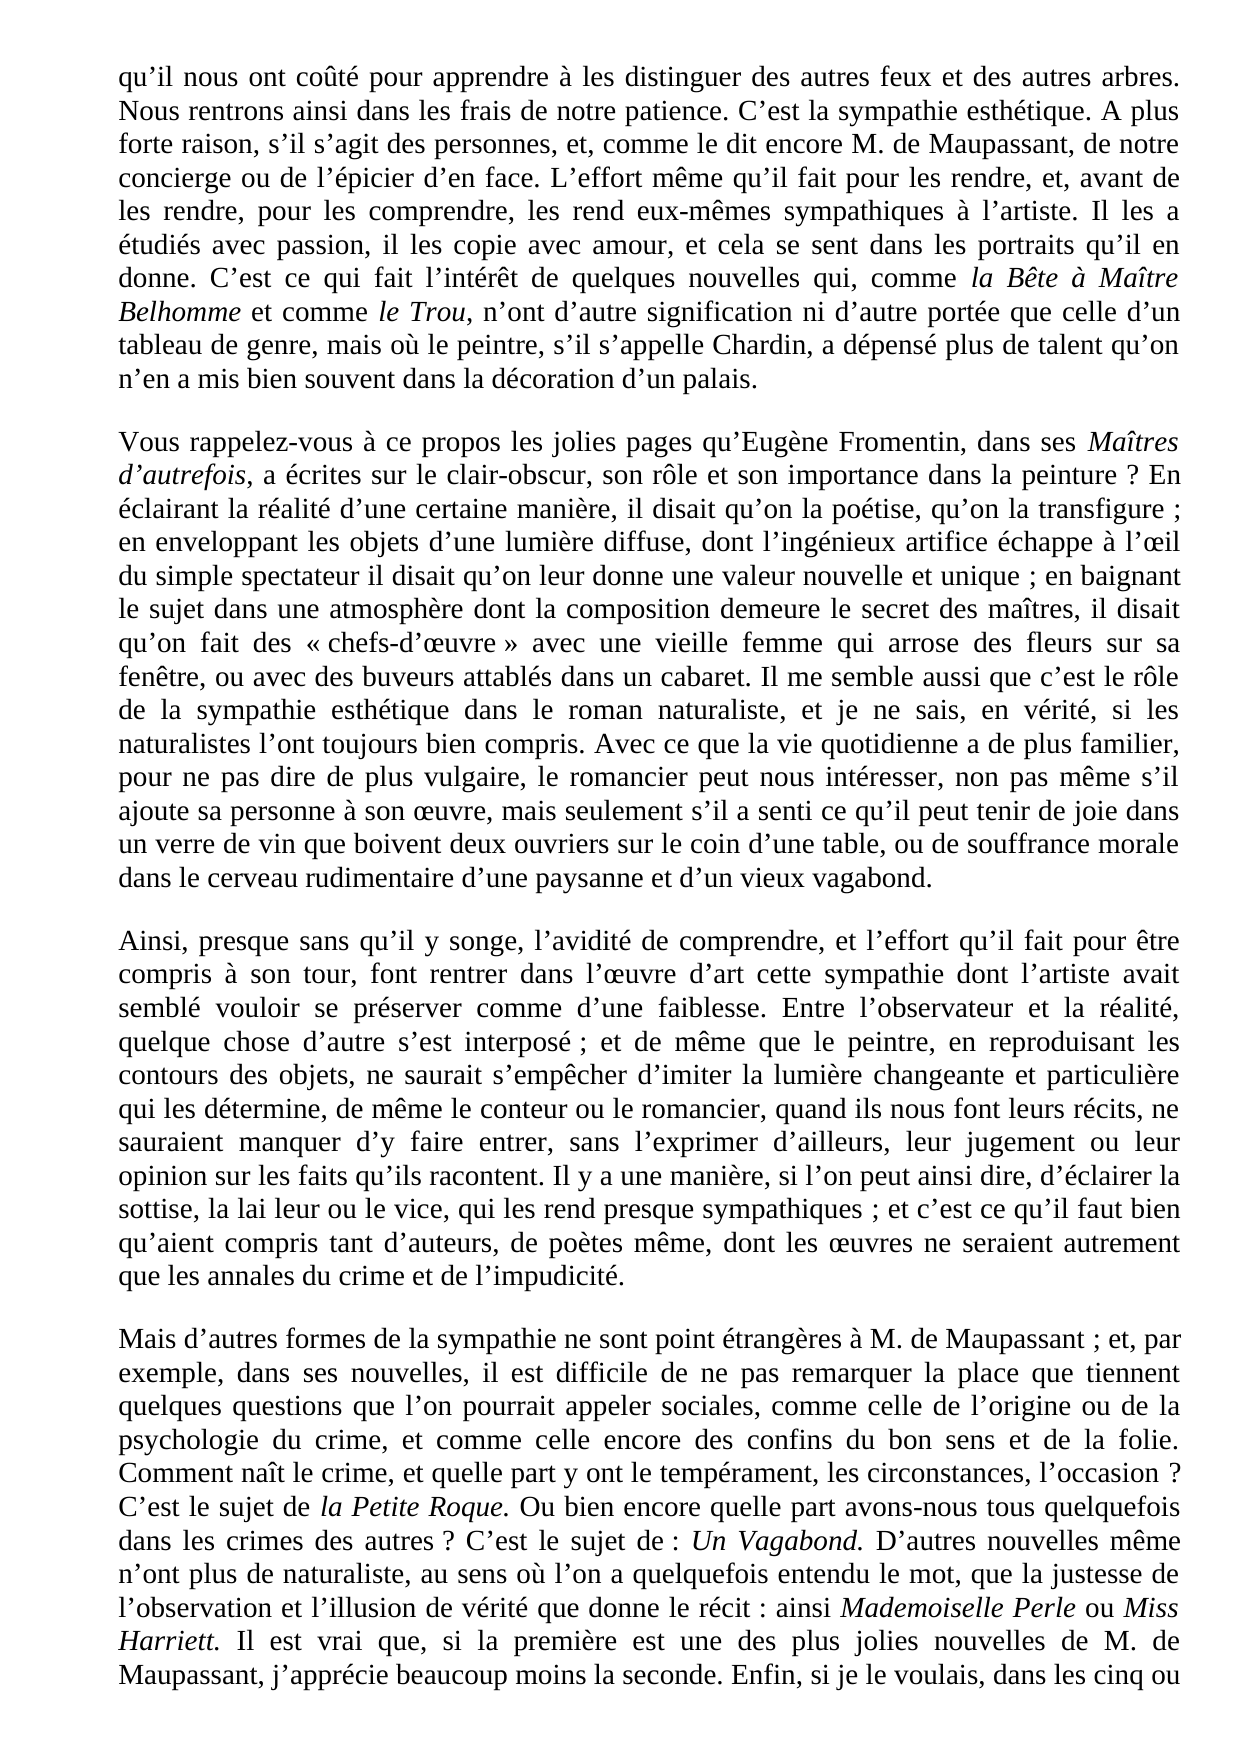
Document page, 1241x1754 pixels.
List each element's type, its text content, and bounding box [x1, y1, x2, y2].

text Vous rappelez-vous à ce propos les jolies pages qu’Eugène Fromentin, dans ses Maîtres d’autrefois, a écrites sur le clair-obscur, son rôle et son importance dans la peinture ? En éclairant la réalité d’une certaine manière, il disait qu’on la poétise, qu’on la transfigure ; en enveloppant les objets d’une lumière diffuse, dont l’ingénieux artifice échappe à l’œil du simple spectateur il disait qu’on leur donne une valeur nouvelle et unique ; en baignant le sujet dans une atmosphère dont la composition demeure le secret des maîtres, il disait qu’on fait des « chefs-d’œuvre » avec une vieille femme qui arrose des fleurs sur sa fenêtre, ou avec des buveurs attablés dans un cabaret. Il me semble aussi que c’est le rôle de la sympathie esthétique dans le roman naturaliste, et je ne sais, en vérité, si les naturalistes l’ont toujours bien compris. Avec ce que la vie quotidienne a de plus familier, pour ne pas dire de plus vulgaire, le romancier peut nous intéresser, non pas même s’il ajoute sa personne à son œuvre, mais seulement s’il a senti ce qu’il peut tenir de joie dans un verre de vin que boivent deux ouvriers sur le coin d’une table, ou de souffrance morale dans le cerveau rudimentaire d’une paysanne et d’un vieux vagabond. [118, 424, 1181, 893]
text Ainsi, presque sans qu’il y songe, l’avidité de comprendre, et l’effort qu’il fait pour être compris à son tour, font rentrer dans l’œuvre d’art cette sympathie dont l’artiste avait semblé vouloir se préserver comme d’une faiblesse. Entre l’observateur et la réalité, quelque chose d’autre s’est interposé ; et de même que le peintre, en reproduisant les contours des objets, ne saurait s’empêcher d’imiter la lumière changeante et particulière qui les détermine, de même le conteur ou le romancier, quand ils nous font leurs récits, ne sauraient manquer d’y faire entrer, sans l’exprimer d’ailleurs, leur jugement ou leur opinion sur les faits qu’ils racontent. Il y a une manière, si l’on peut ainsi dire, d’éclairer la sottise, la lai leur ou le vice, qui les rend presque sympathiques ; et c’est ce qu’il faut bien qu’aient compris tant d’auteurs, de poètes même, dont les œuvres ne seraient autrement que les annales du crime et de l’impudicité. [118, 923, 1181, 1292]
text qu’il nous ont coûté pour apprendre à les distinguer des autres feux et des autres arbres. Nous rentrons ainsi dans les frais de notre patience. C’est la sympathie esthétique. A plus forte raison, s’il s’agit des personnes, et, comme le dit encore M. de Maupassant, de notre concierge ou de l’épicier d’en face. L’effort même qu’il fait pour les rendre, et, avant de les rendre, pour les comprendre, les rend eux-mêmes sympathiques à l’artiste. Il les a étudiés avec passion, il les copie avec amour, et cela se sent dans les portraits qu’il en donne. C’est ce qui fait l’intérêt de quelques nouvelles qui, comme la Bête à Maître Belhomme et comme le Trou, n’ont d’autre signification ni d’autre portée que celle d’un tableau de genre, mais où le peintre, s’il s’appelle Chardin, a dépensé plus de talent qu’on n’en a mis bien souvent dans la décoration d’un palais. [118, 59, 1181, 394]
text Mais d’autres formes de la sympathie ne sont point étrangères à M. de Maupassant ; et, par exemple, dans ses nouvelles, il est difficile de ne pas remarquer la place que tiennent quelques questions que l’on pourrait appeler sociales, comme celle de l’origine ou de la psychologie du crime, et comme celle encore des confins du bon sens et de la folie. Comment naît le crime, et quelle part y ont le tempérament, les circonstances, l’occasion ? C’est le sujet de la Petite Roque. Ou bien encore quelle part avons-nous tous quelquefois dans les crimes des autres ? C’est le sujet de : Un Vagabond. D’autres nouvelles même n’ont plus de naturaliste, au sens où l’on a quelquefois entendu le mot, que la justesse de l’observation et l’illusion de vérité que donne le récit : ainsi Mademoiselle Perle ou Miss Harriett. Il est vrai que, si la première est une des plus jolies nouvelles de M. de Maupassant, j’apprécie beaucoup moins la seconde. Enfin, si je le voulais, dans les cinq ou [118, 1321, 1181, 1690]
